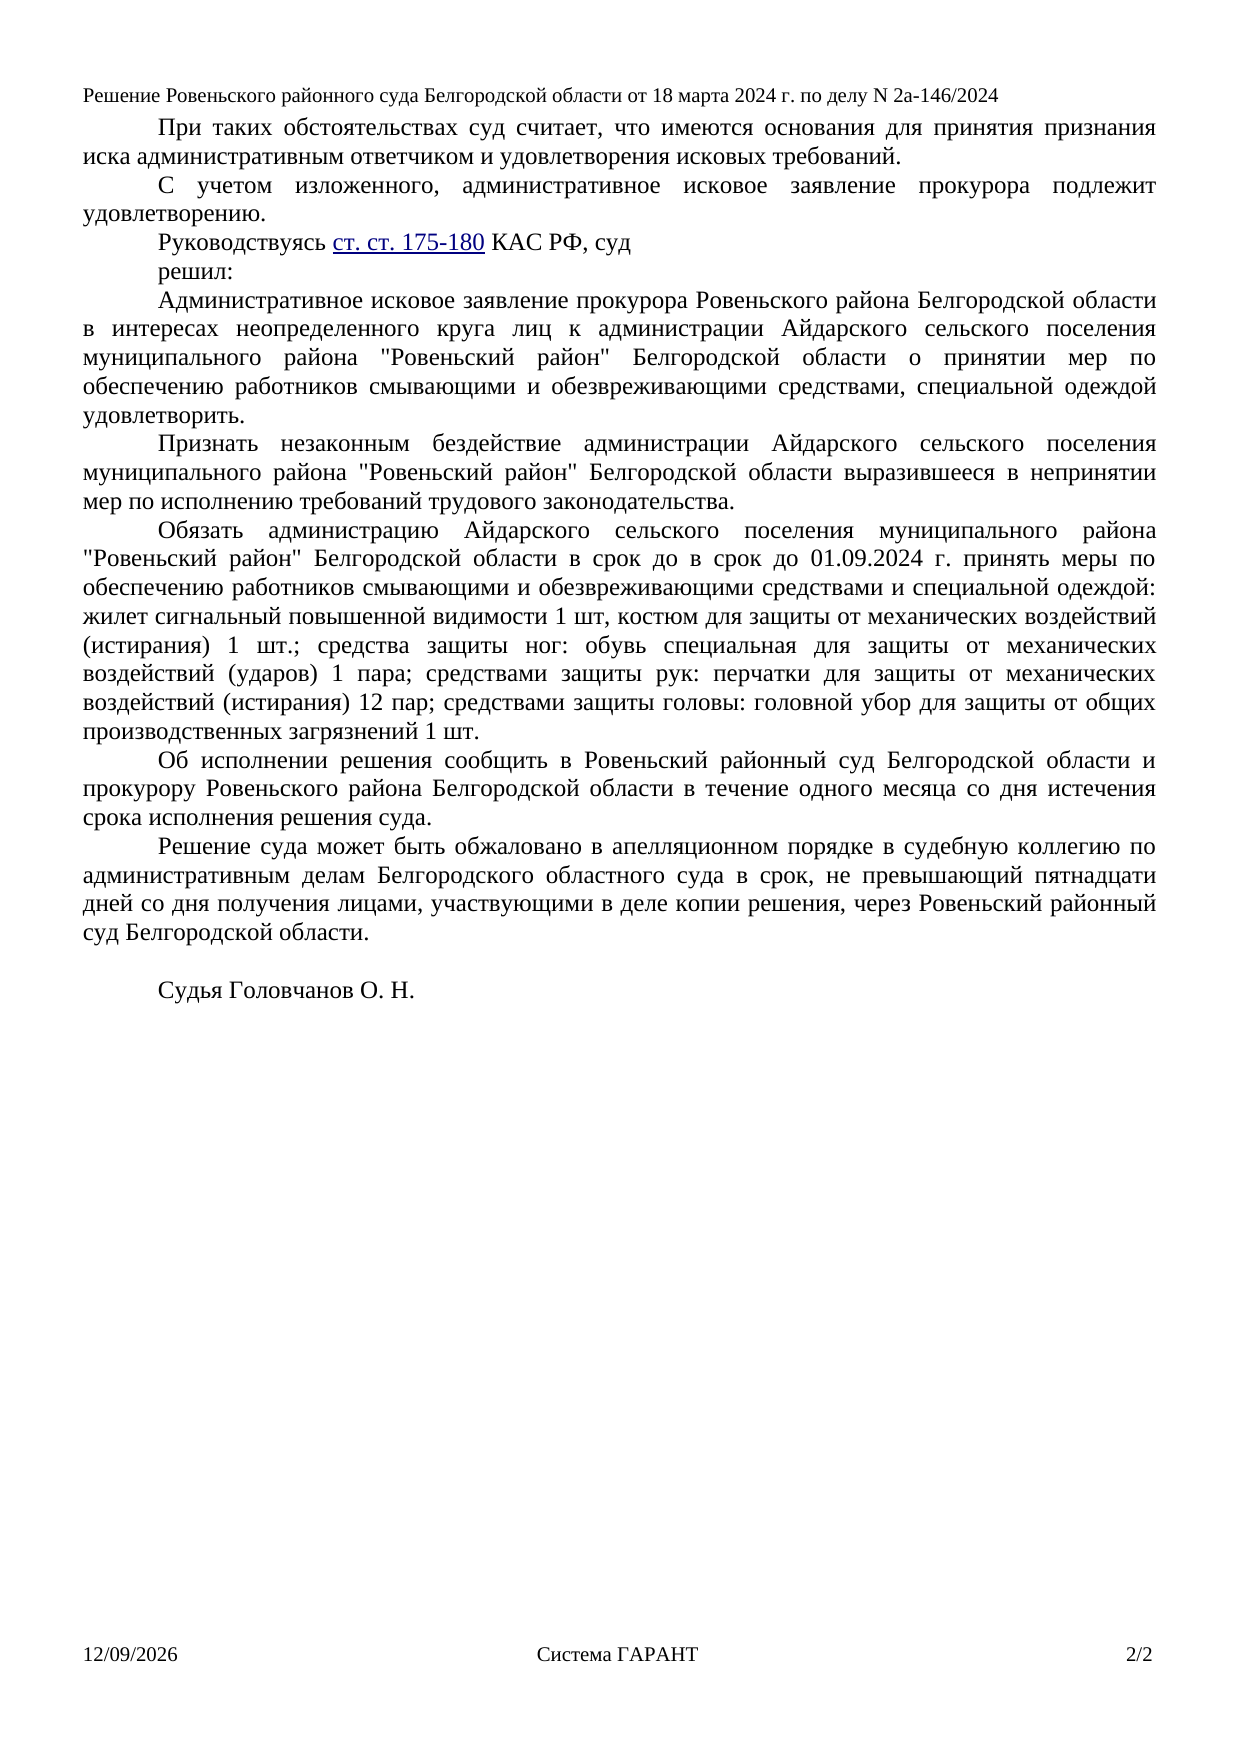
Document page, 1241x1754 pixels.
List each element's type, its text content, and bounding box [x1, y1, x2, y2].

text Об исполнении решения сообщить в Ровеньский районный суд Белгородской области и прокурору Ровеньского района Белгородской области в течение одного месяца со дня истечения срока исполнения решения суда. [83, 745, 1157, 831]
text Признать незаконным бездействие администрации Айдарского сельского поселения муниципального района "Ровеньский район" Белгородской области выразившееся в непринятии мер по исполнению требований трудового законодательства. [83, 428, 1157, 515]
text Административное исковое заявление прокурора Ровеньского района Белгородской области в интересах неопределенного круга лиц к администрации Айдарского сельского поселения муниципального района "Ровеньский район" Белгородской области о принятии мер по обеспечению работников смывающими и обезвреживающими средствами, специальной одеждой удовлетворить. [83, 285, 1157, 428]
text При таких обстоятельствах суд считает, что имеются основания для принятия признания иска административным ответчиком и удовлетворения исковых требований. [83, 112, 1157, 170]
text Обязать администрацию Айдарского сельского поселения муниципального района "Ровеньский район" Белгородской области в срок до в срок до 01.09.2024 г. принять меры по обеспечению работников смывающими и обезвреживающими средствами и специальной одеждой: жилет сигнальный повышенной видимости 1 шт, костюм для защиты от механических воздействий (истирания) 1 шт.; средства защиты ног: обувь специальная для защиты от механических воздействий (ударов) 1 пара; средствами защиты рук: перчатки для защиты от механических воздействий (истирания) 12 пар; средствами защиты головы: головной убор для защиты от общих производственных загрязнений 1 шт. [83, 515, 1157, 745]
text Судья Головчанов О. Н. [83, 975, 1157, 1003]
text С учетом изложенного, административное исковое заявление прокурора подлежит удовлетворению. [83, 170, 1157, 227]
text Руководствуясь ст. ст. 175-180 КАС РФ, суд [83, 227, 1157, 256]
text решил: [83, 256, 1157, 285]
text Решение суда может быть обжаловано в апелляционном порядке в судебную коллегию по административным делам Белгородского областного суда в срок, не превышающий пятнадцати дней со дня получения лицами, участвующими в деле копии решения, через Ровеньский районный суд Белгородской области. [83, 831, 1157, 946]
